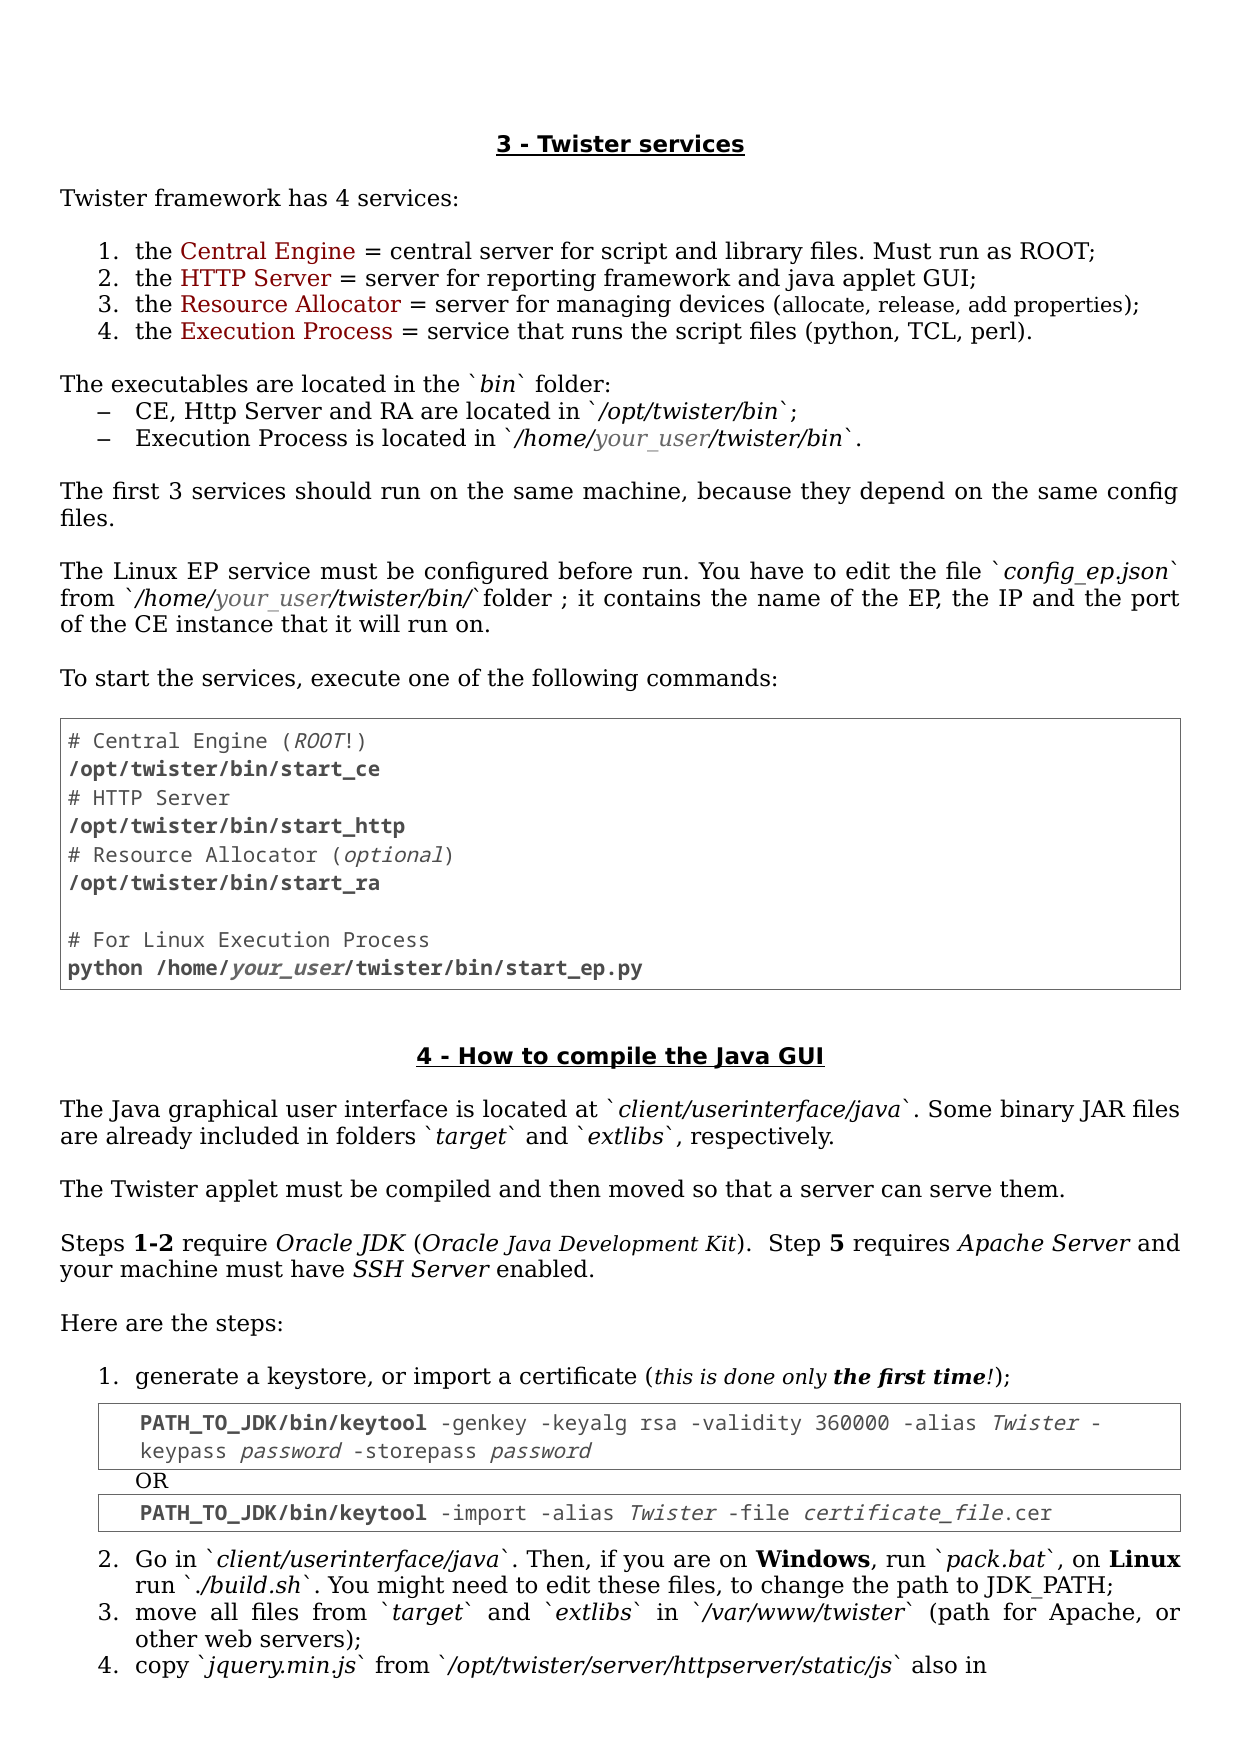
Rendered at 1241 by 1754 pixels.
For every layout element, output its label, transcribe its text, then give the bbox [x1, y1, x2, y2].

list the Resource Allocator = server for managing devices (allocate, release, add properties); [97, 292, 1181, 318]
list the HTTP Server = server for reporting framework and java applet GUI; [97, 265, 1181, 292]
text Here are the steps: [60, 1310, 1181, 1337]
list CE, Http Server and RA are located in `/opt/twister/bin`; [97, 398, 1181, 425]
text # HTTP Server [61, 775, 1180, 804]
list the Central Engine = central server for script and library files. Must run as ROOT; [97, 238, 1181, 265]
text # Resource Allocator (optional) [61, 832, 1180, 861]
list PATH_TO_JDK/bin/keytool -import -alias Twister -file certificate_file.cer [99, 1495, 1180, 1531]
text 4 - How to compile the Java GUI [60, 1043, 1181, 1069]
list copy `jquery.min.js` from `/opt/twister/server/httpserver/static/js` also in [97, 1652, 1181, 1679]
list the Execution Process = service that runs the script files (python, TCL, perl). [97, 318, 1181, 345]
list generate a keystore, or import a certificate (this is done only the first time!); [97, 1363, 1181, 1390]
text 3 - Twister services [60, 132, 1181, 158]
text To start the services, execute one of the following commands: [60, 665, 1181, 692]
list Execution Process is located in `/home/your_user/twister/bin`. [97, 425, 1181, 452]
text The executables are located in the `bin` folder: [60, 372, 1181, 398]
text The Twister applet must be compiled and then moved so that a server can serve them. [60, 1176, 1181, 1203]
list Go in `client/userinterface/java`. Then, if you are on Windows, run `pack.bat`, on Linux run `./build.sh`. You might need to edit these files, to change the path to JDK_PATH; [97, 1545, 1181, 1599]
list move all files from `target` and `extlibs` in `/var/www/twister` (path for Apache, or other web servers); [97, 1599, 1181, 1652]
text The Java graphical user interface is located at `client/userinterface/java`. Some binary JAR files are already included in folders `target` and `extlibs`, respectively. [60, 1096, 1181, 1149]
text The Linux EP service must be configured before run. You have to edit the file `config_ep.json` from `/home/your_user/twister/bin/`folder ; it contains the name of the EP, the IP and the port of the CE instance that it will run on. [60, 558, 1181, 638]
text /opt/twister/bin/start_ce [61, 747, 1180, 775]
text /opt/twister/bin/start_http [61, 804, 1180, 832]
text The first 3 services should run on the same machine, because they depend on the same config files. [60, 478, 1181, 532]
text python /home/your_user/twister/bin/start_ep.py [61, 946, 1180, 989]
text # For Linux Execution Process [61, 917, 1180, 946]
text Steps 1-2 require Oracle JDK (Oracle Java Development Kit). Step 5 requires Apache Server and your machine must have SSH Server enabled. [60, 1230, 1181, 1283]
text Twister framework has 4 services: [60, 185, 1181, 212]
text # Central Engine (ROOT!) [61, 719, 1180, 747]
list OR [97, 1469, 1181, 1494]
list PATH_TO_JDK/bin/keytool -genkey -keyalg rsa -validity 360000 -alias Twister -keypass password -storepass password [99, 1404, 1180, 1469]
text /opt/twister/bin/start_ra [61, 861, 1180, 897]
